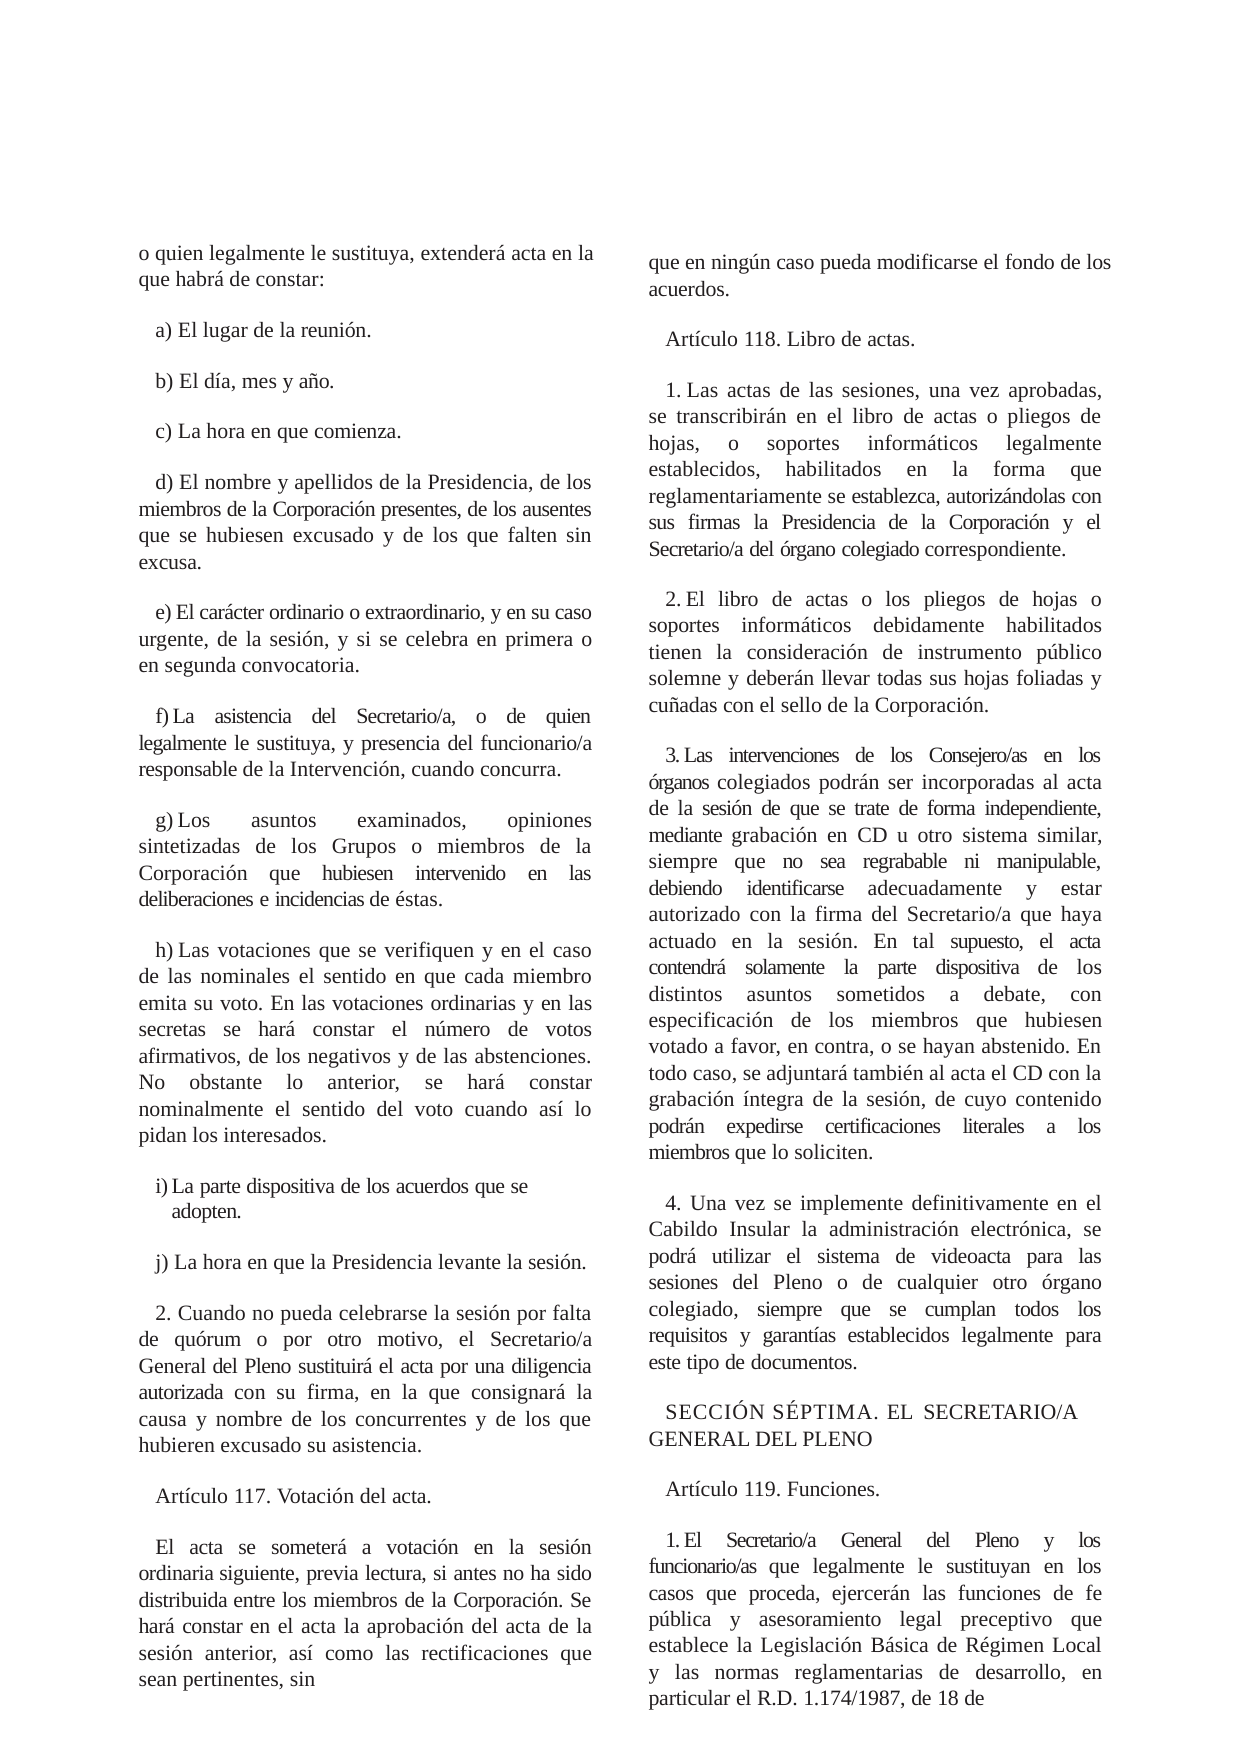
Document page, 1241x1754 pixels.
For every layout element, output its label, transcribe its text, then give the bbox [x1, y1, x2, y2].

list El lugar de la reunión. [155, 317, 596, 342]
list La asistencia del Secretario/a, o de quien legalmente le sustituya, y presencia del funcionario/a responsable de la Intervención, cuando concurra. [138, 703, 592, 781]
list Los asuntos examinados, opiniones sintetizadas de los Grupos o miembros de la Corporación que hubiesen intervenido en las deliberaciones e incidencias de éstas. [138, 807, 592, 911]
list La hora en que comienza. [155, 418, 596, 444]
list Cuando no pueda celebrarse la sesión por falta de quórum o por otro motivo, el Secretario/a General del Pleno sustituirá el acta por una diligencia autorizada con su firma, en la que consignará la causa y nombre de los concurrentes y de los que hubieren excusado su asistencia. [138, 1300, 592, 1457]
text que en ningún caso pueda modificarse el fondo de los acuerdos. [648, 249, 1113, 301]
list Una vez se implemente definitivamente en el Cabildo Insular la administración electrónica, se podrá utilizar el sistema de videoacta para las sesiones del Pleno o de cualquier otro órgano colegiado, siempre que se cumplan todos los requisitos y garantías establecidos legalmente para este tipo de documentos. [648, 1190, 1102, 1374]
text SECCIÓN SÉPTIMA. EL SECRETARIO/A GENERAL DEL PLENO [648, 1399, 1113, 1451]
list El libro de actas o los pliegos de hojas o soportes informáticos debidamente habilitados tienen la consideración de instrumento público solemne y deberán llevar todas sus hojas foliadas y cuñadas con el sello de la Corporación. [648, 586, 1102, 717]
text Artículo 119. Funciones. [665, 1476, 1113, 1501]
list Las actas de las sesiones, una vez aprobadas, se transcribirán en el libro de actas o pliegos de hojas, o soportes informáticos legalmente establecidos, habilitados en la forma que reglamentariamente se establezca, autorizándolas con sus firmas la Presidencia de la Corporación y el Secretario/a del órgano colegiado correspondiente. [648, 377, 1102, 561]
list La hora en que la Presidencia levante la sesión. [155, 1249, 596, 1274]
list El día, mes y año. [155, 368, 596, 393]
list El carácter ordinario o extraordinario, y en su caso urgente, de la sesión, y si se celebra en primera o en segunda convocatoria. [138, 599, 592, 677]
text o quien legalmente le sustituya, extenderá acta en la que habrá de constar: [138, 240, 596, 291]
list La parte dispositiva de los acuerdos que se adopten. [155, 1173, 596, 1223]
list El Secretario/a General del Pleno y los funcionario/as que legalmente le sustituyan en los casos que proceda, ejercerán las funciones de fe pública y asesoramiento legal preceptivo que establece la Legislación Básica de Régimen Local y las normas reglamentarias de desarrollo, en particular el R.D. 1.174/1987, de 18 de [648, 1527, 1102, 1711]
list Las intervenciones de los Consejero/as en los órganos colegiados podrán ser incorporadas al acta de la sesión de que se trate de forma independiente, mediante grabación en CD u otro sistema similar, siempre que no sea regrabable ni manipulable, debiendo identificarse adecuadamente y estar autorizado con la firma del Secretario/a que haya actuado en la sesión. En tal supuesto, el acta contendrá solamente la parte dispositiva de los distintos asuntos sometidos a debate, con especificación de los miembros que hubiesen votado a favor, en contra, o se hayan abstenido. En todo caso, se adjuntará también al acta el CD con la grabación íntegra de la sesión, de cuyo contenido podrán expedirse certificaciones literales a los miembros que lo soliciten. [648, 742, 1102, 1164]
text Artículo 117. Votación del acta. [155, 1483, 596, 1508]
list Las votaciones que se verifiquen y en el caso de las nominales el sentido en que cada miembro emita su voto. En las votaciones ordinarias y en las secretas se hará constar el número de votos afirmativos, de los negativos y de las abstenciones. No obstante lo anterior, se hará constar nominalmente el sentido del voto cuando así lo pidan los interesados. [138, 937, 592, 1147]
text Artículo 118. Libro de actas. [665, 326, 1113, 351]
text El acta se someterá a votación en la sesión ordinaria siguiente, previa lectura, si antes no ha sido distribuida entre los miembros de la Corporación. Se hará constar en el acta la aprobación del acta de la sesión anterior, así como las rectificaciones que sean pertinentes, sin [138, 1534, 592, 1691]
list El nombre y apellidos de la Presidencia, de los miembros de la Corporación presentes, de los ausentes que se hubiesen excusado y de los que falten sin excusa. [138, 469, 592, 574]
